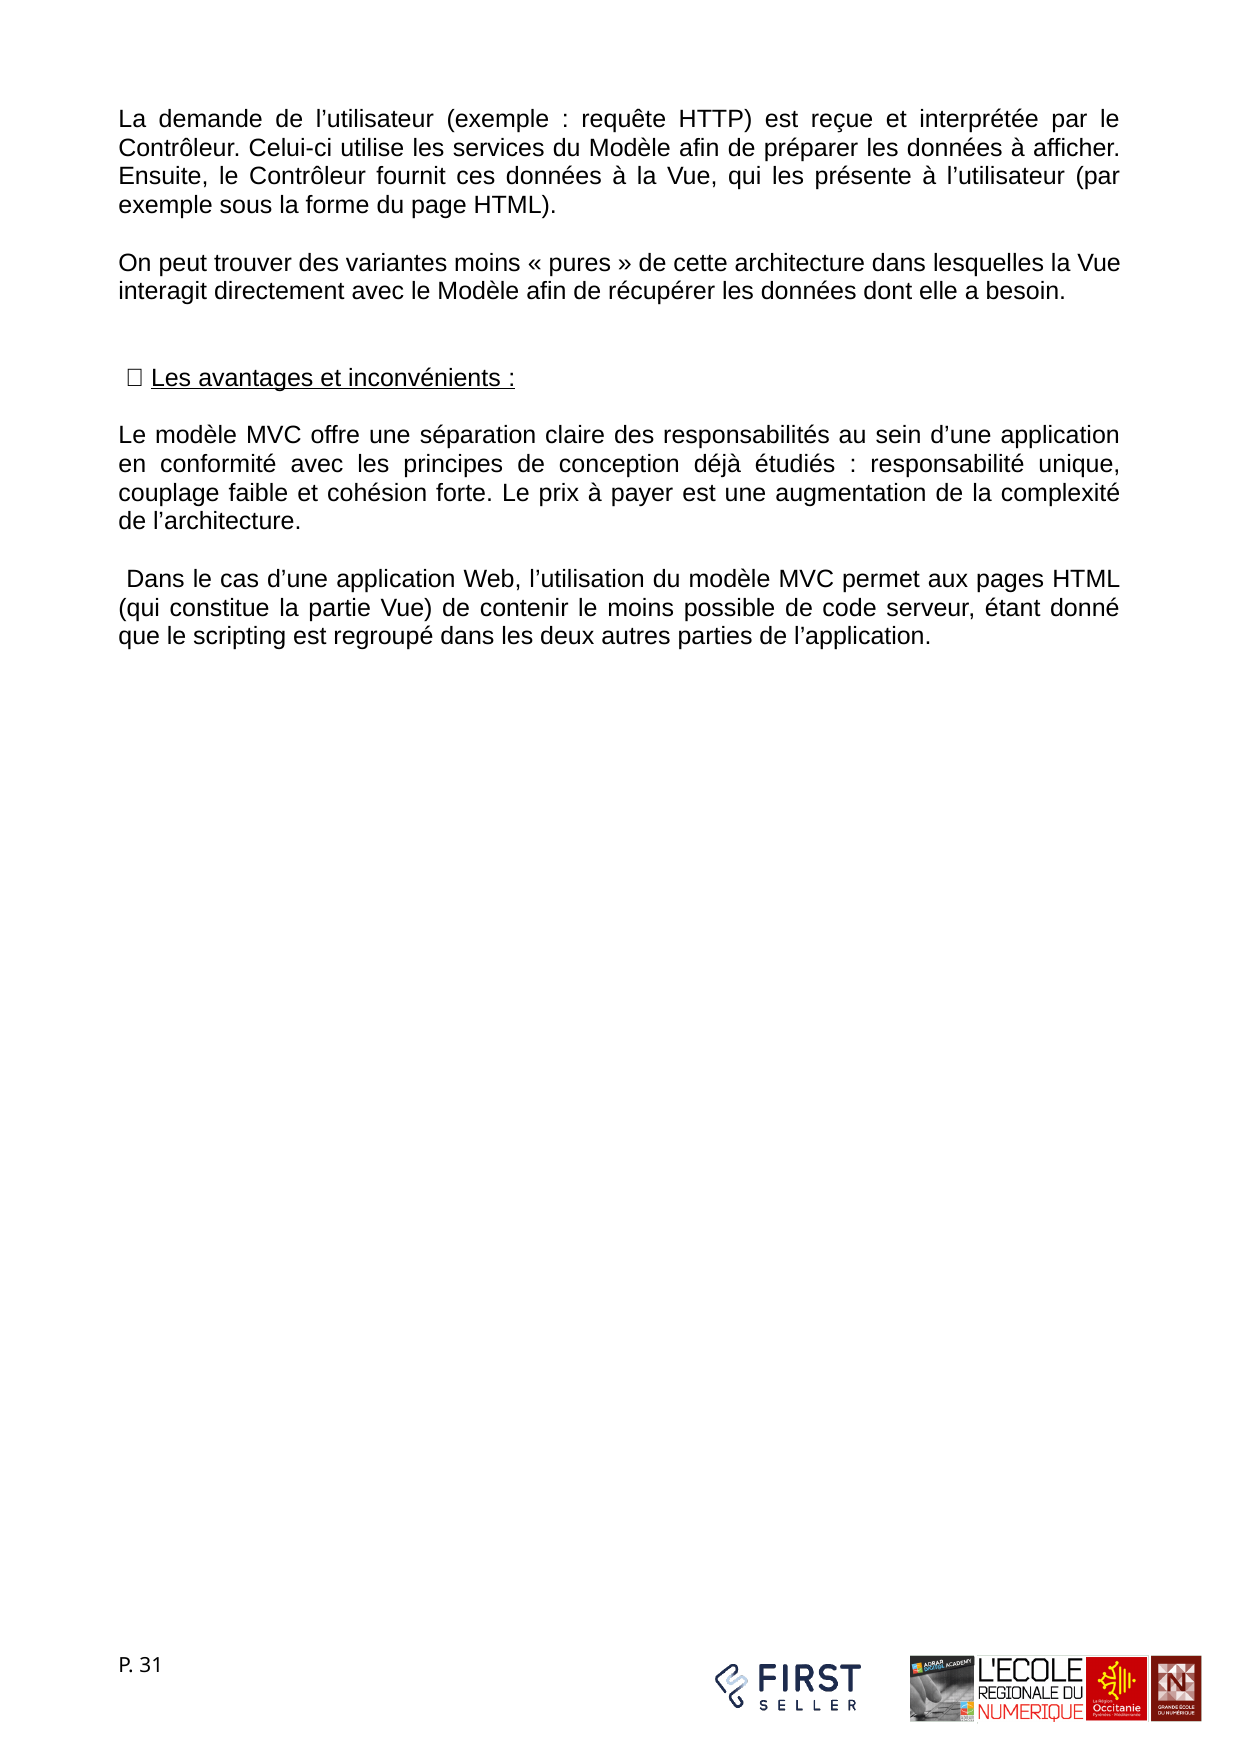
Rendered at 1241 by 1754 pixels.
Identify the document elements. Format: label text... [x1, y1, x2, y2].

text  Les avantages et inconvénients : [118, 362, 1122, 391]
text La demande de l’utilisateur (exemple : requête HTTP) est reçue et interprétée par le Contrôleur. Celui-ci utilise les services du Modèle afin de préparer les données à afficher. Ensuite, le Contrôleur fournit ces données à la Vue, qui les présente à l’utilisateur (par exemple sous la forme du page HTML). [118, 104, 1122, 219]
text On peut trouver des variantes moins « pures » de cette architecture dans lesquelles la Vue interagit directement avec le Modèle afin de récupérer les données dont elle a besoin. [118, 247, 1122, 305]
text Dans le cas d’une application Web, l’utilisation du modèle MVC permet aux pages HTML (qui constitue la partie Vue) de contenir le moins possible de code serveur, étant donné que le scripting est regroupé dans les deux autres parties de l’application. [118, 564, 1122, 650]
text Le modèle MVC offre une séparation claire des responsabilités au sein d’une application en conformité avec les principes de conception déjà étudiés : responsabilité unique, couplage faible et cohésion forte. Le prix à payer est une augmentation de la complexité de l’architecture. [118, 420, 1122, 535]
